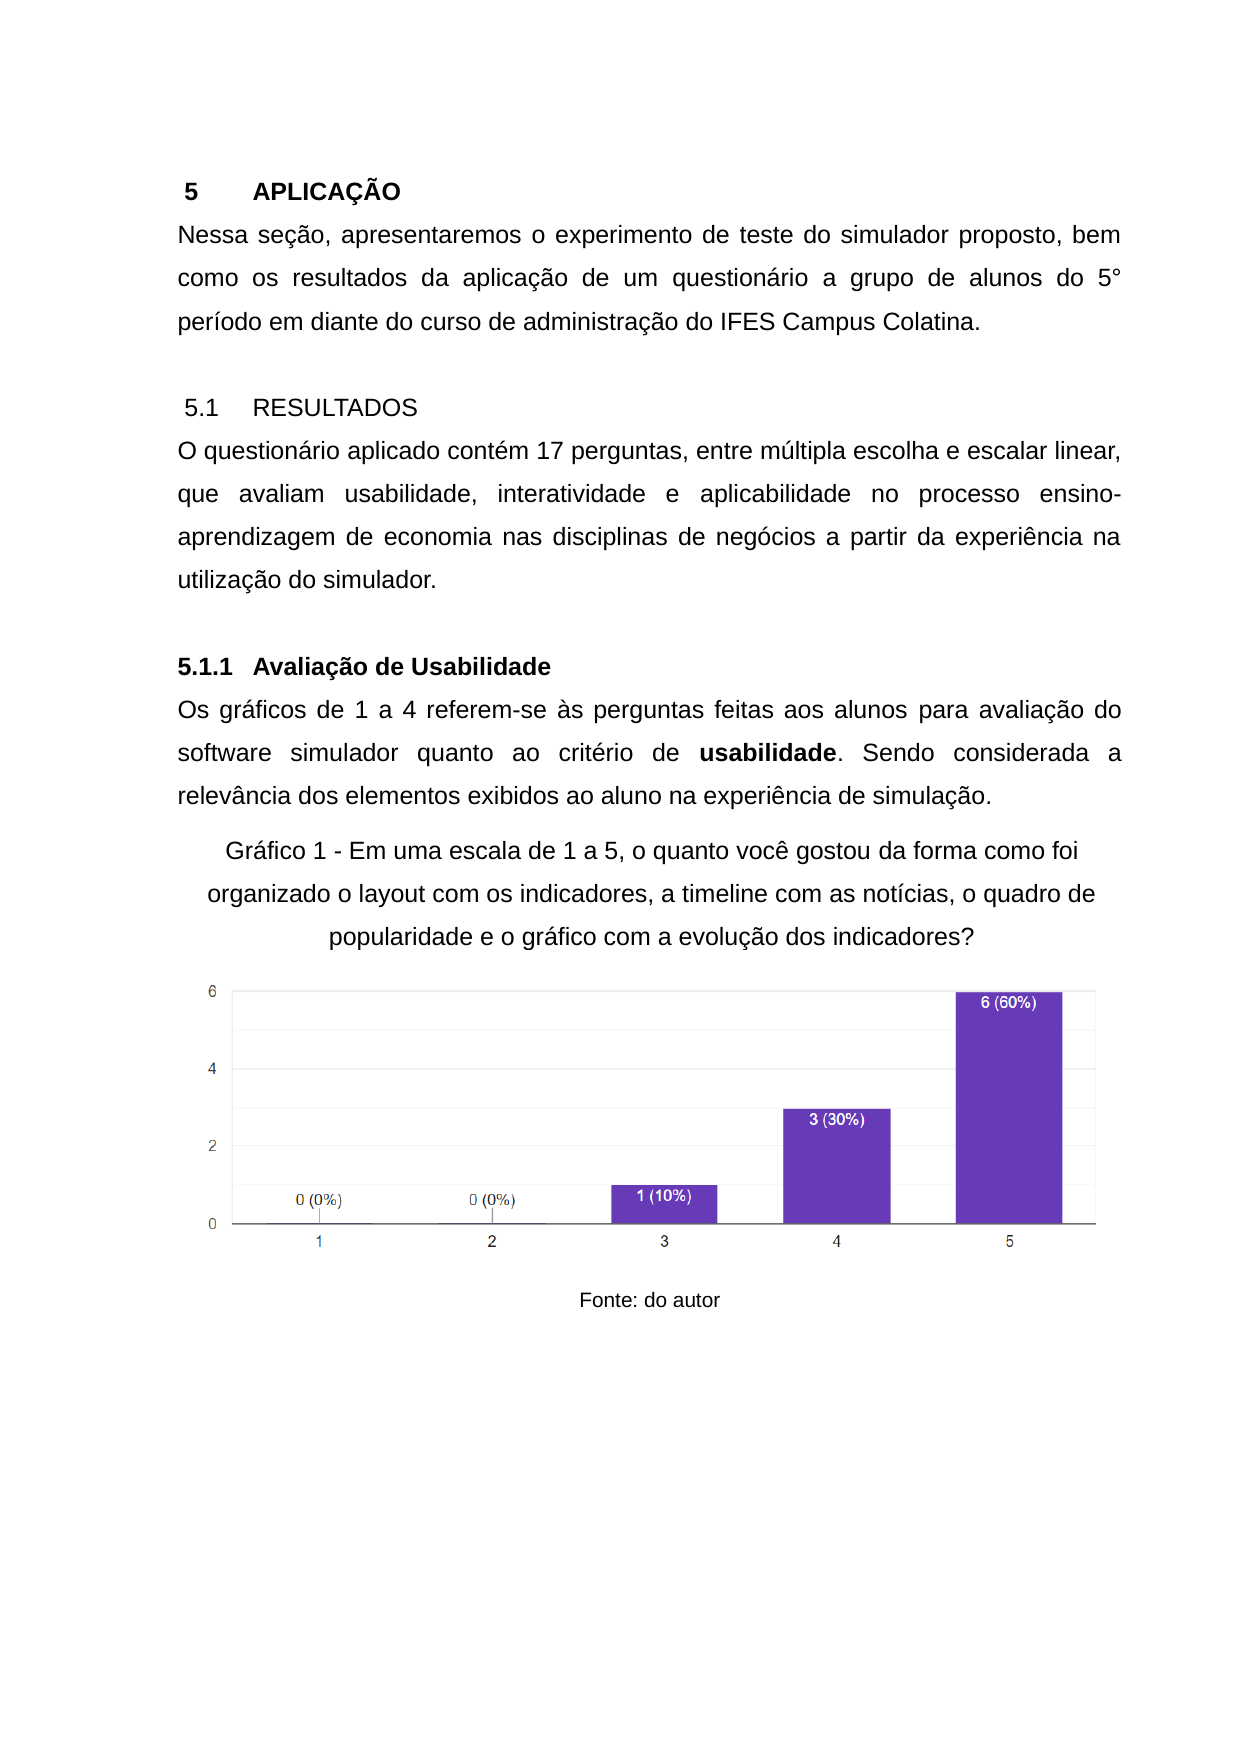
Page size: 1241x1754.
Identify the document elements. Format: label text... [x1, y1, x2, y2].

subtitle Resultados [177, 393, 1122, 422]
text Gráfico 1 - Em uma escala de 1 a 5, o quanto você gostou da forma como foi organizado o layout com os indicadores, a timeline com as notícias, o quadro de popularidade e o gráfico com a evolução dos indicadores? [174, 836, 1130, 951]
picture [179, 950, 1106, 1273]
text Os gráficos de 1 a 4 referem-se às perguntas feitas aos alunos para avaliação do software simulador quanto ao critério de usabilidade. Sendo considerada a relevância dos elementos exibidos ao aluno na experiência de simulação. [177, 695, 1122, 810]
text Fonte: do autor [174, 1273, 1130, 1312]
text O questionário aplicado contém 17 perguntas, entre múltipla escolha e escalar linear, que avaliam usabilidade, interatividade e aplicabilidade no processo ensino-aprendizagem de economia nas disciplinas de negócios a partir da experiência na utilização do simulador. [177, 436, 1122, 594]
text Nessa seção, apresentaremos o experimento de teste do simulador proposto, bem como os resultados da aplicação de um questionário a grupo de alunos do 5° período em diante do curso de administração do IFES Campus Colatina. [177, 220, 1122, 335]
subtitle Aplicação [177, 177, 1122, 206]
text [174, 824, 1130, 836]
subtitle Avaliação de Usabilidade [177, 652, 1122, 680]
